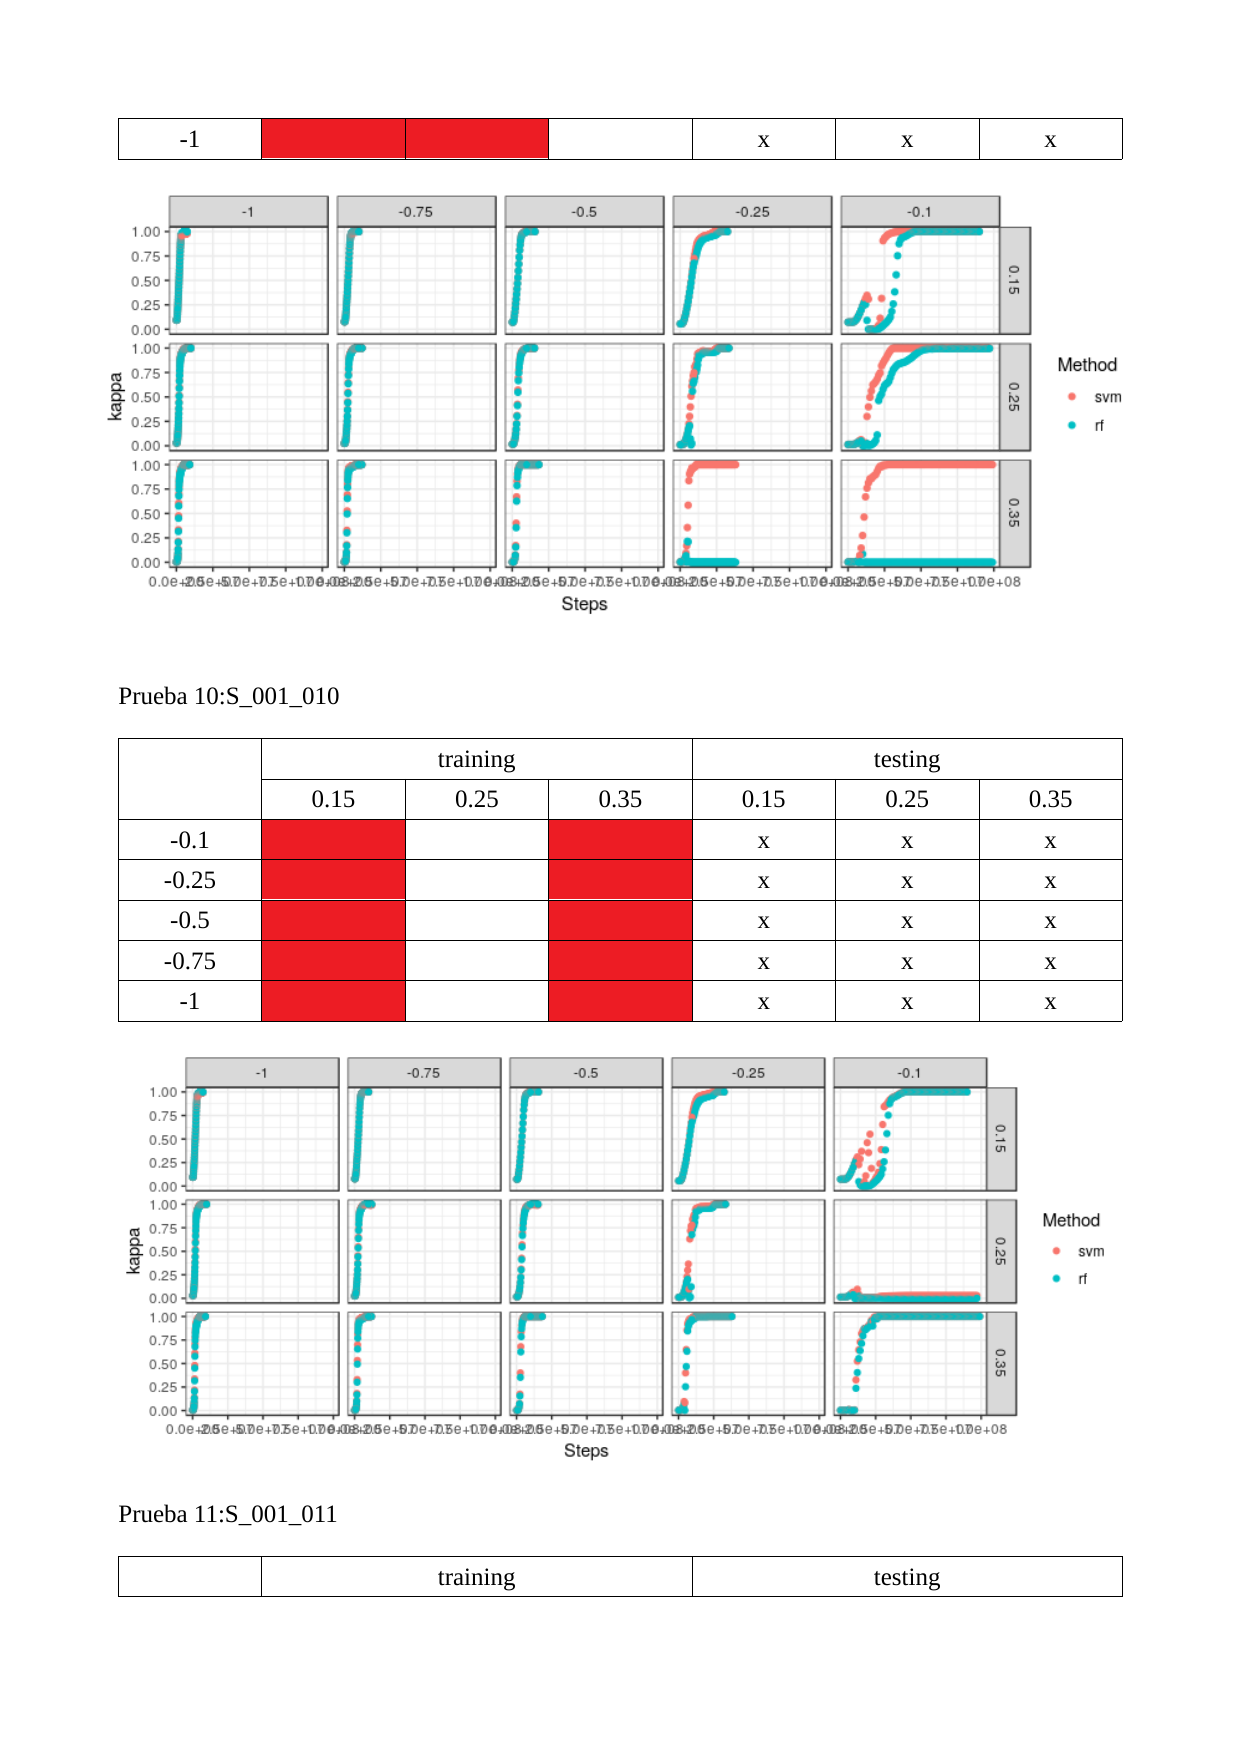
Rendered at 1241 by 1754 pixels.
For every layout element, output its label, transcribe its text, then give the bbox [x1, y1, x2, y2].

picture [99, 187, 1141, 624]
table_cell [549, 119, 692, 158]
table_cell [262, 820, 405, 859]
table_cell x [836, 901, 979, 940]
table_cell -0.1 [119, 820, 261, 859]
table_cell x [980, 941, 1122, 980]
table_cell x [693, 820, 835, 859]
table_cell x [980, 901, 1122, 940]
text Prueba 10:S_001_010 [118, 681, 1122, 709]
table_cell [549, 981, 692, 1021]
table_cell [406, 901, 548, 940]
table_cell -0.75 [119, 941, 261, 980]
text Prueba 11:S_001_011 [118, 1499, 1122, 1527]
table_cell x [693, 981, 835, 1021]
table_cell 0.15 [693, 780, 835, 819]
table_header [119, 1557, 261, 1596]
table_header training [262, 1557, 692, 1596]
table_cell [549, 901, 692, 940]
table_cell 0.35 [549, 780, 692, 819]
table_cell [262, 119, 405, 158]
table_cell x [836, 820, 979, 859]
table_cell -0.25 [119, 860, 261, 899]
table_cell 0.35 [980, 780, 1122, 819]
table_cell x [693, 119, 835, 158]
table_cell [262, 981, 405, 1021]
table_cell x [693, 901, 835, 940]
table_cell x [836, 119, 979, 158]
table_cell [406, 860, 548, 899]
table_cell [406, 981, 548, 1021]
table_cell 0.15 [262, 780, 405, 819]
table_cell x [980, 820, 1122, 859]
table_cell [549, 860, 692, 899]
table_cell x [693, 860, 835, 899]
table_header testing [693, 739, 1122, 779]
table_cell -0.5 [119, 901, 261, 940]
table_cell x [980, 981, 1122, 1021]
table_cell x [980, 860, 1122, 899]
table_cell [549, 941, 692, 980]
table_cell x [980, 119, 1122, 158]
table_header training [262, 739, 692, 779]
table_cell -1 [119, 981, 261, 1021]
table_cell [406, 119, 548, 158]
table_cell [406, 941, 548, 980]
table_header [119, 739, 261, 819]
table_cell x [836, 981, 979, 1021]
table_cell [406, 820, 548, 859]
table_cell 0.25 [406, 780, 548, 819]
table_header testing [693, 1557, 1122, 1596]
table_cell 0.25 [836, 780, 979, 819]
picture [118, 1049, 1123, 1470]
table_cell -1 [119, 119, 261, 158]
table_cell [262, 860, 405, 899]
table_cell x [836, 941, 979, 980]
table_cell x [693, 941, 835, 980]
table_cell [549, 820, 692, 859]
table_cell [262, 941, 405, 980]
table_cell [262, 901, 405, 940]
table_cell x [836, 860, 979, 899]
